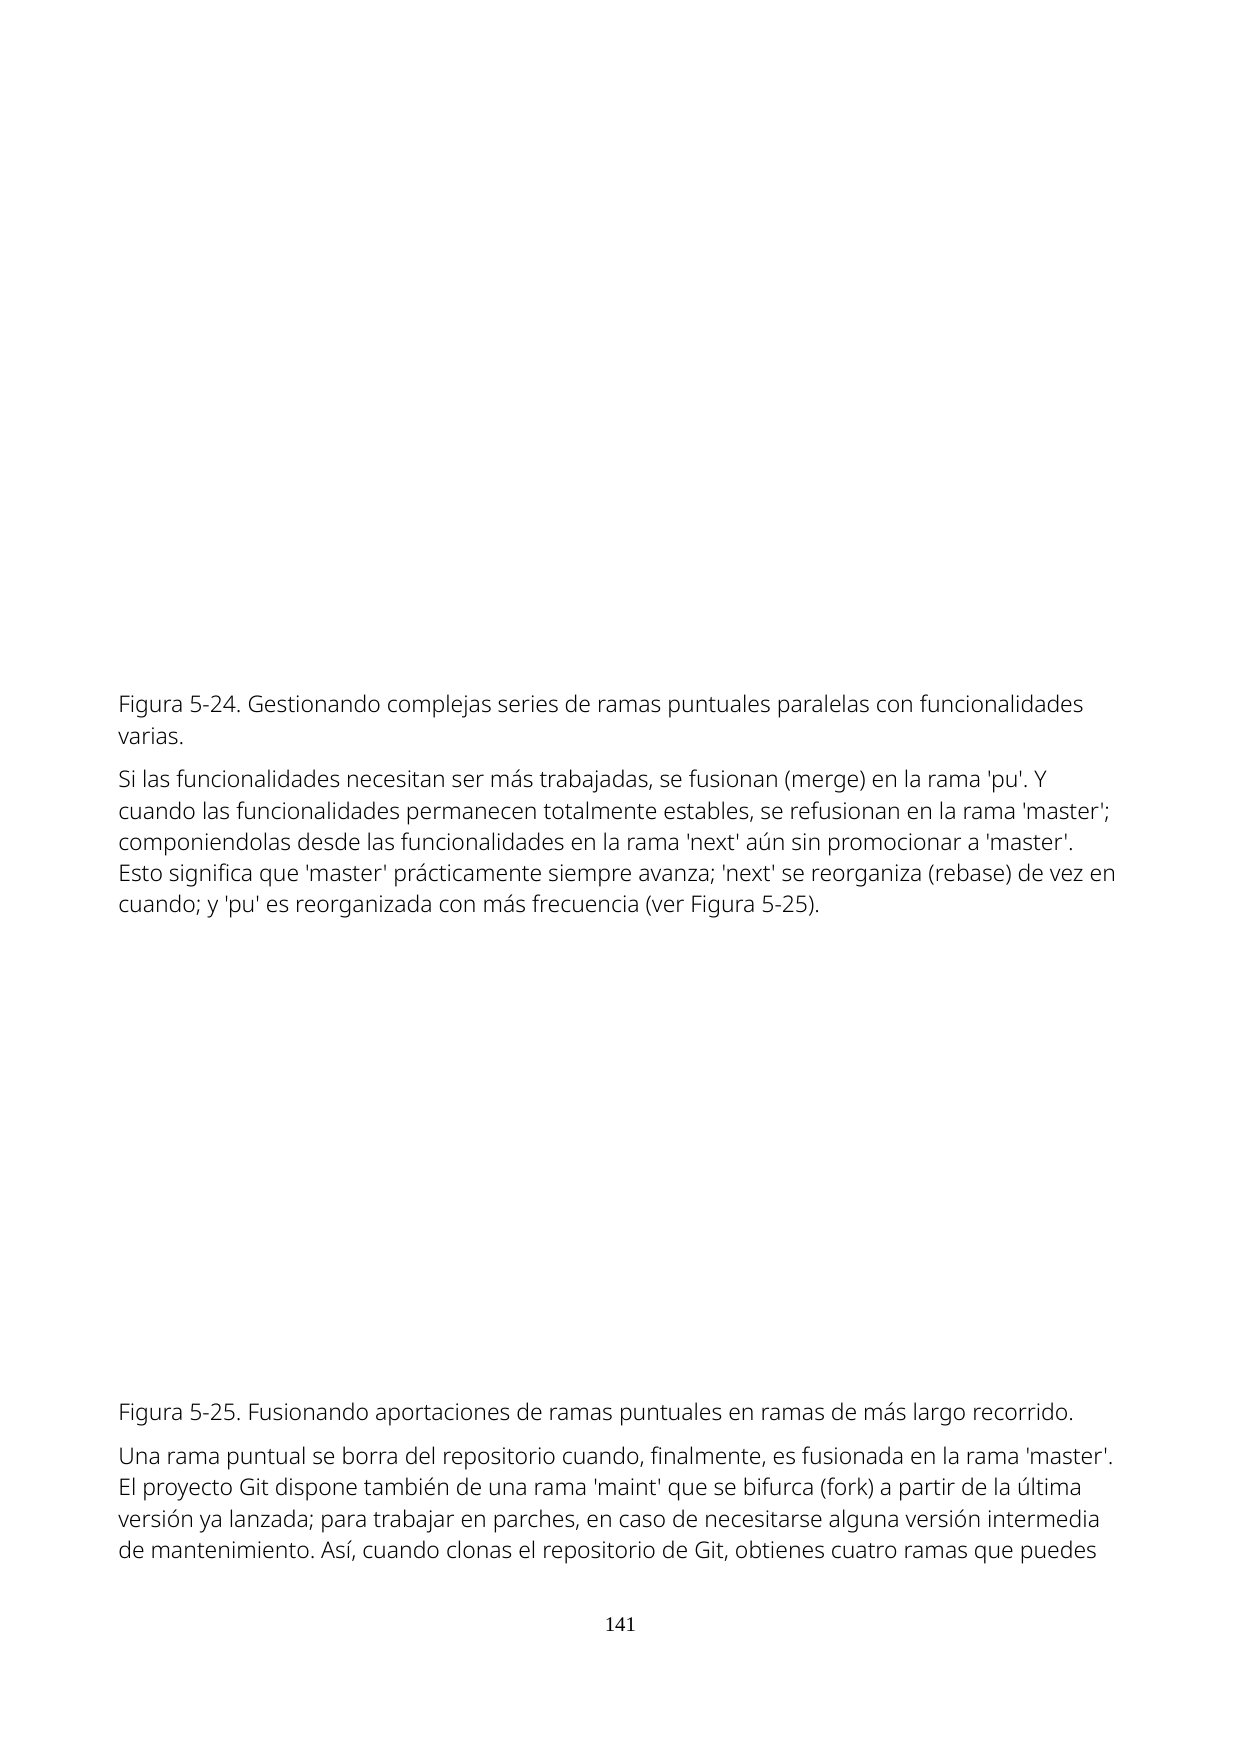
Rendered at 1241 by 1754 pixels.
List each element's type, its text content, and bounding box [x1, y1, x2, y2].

text Figura 5-24. Gestionando complejas series de ramas puntuales paralelas con funcionalidades varias. [118, 657, 1122, 751]
text Figura 5-25. Fusionando aportaciones de ramas puntuales en ramas de más largo recorrido. [118, 1365, 1122, 1427]
text Una rama puntual se borra del repositorio cuando, finalmente, es fusionada en la rama 'master'. El proyecto Git dispone también de una rama 'maint' que se bifurca (fork) a partir de la última versión ya lanzada; para trabajar en parches, en caso de necesitarse alguna versión intermedia de mantenimiento. Así, cuando clonas el repositorio de Git, obtienes cuatro ramas que puedes [118, 1440, 1122, 1565]
text Si las funcionalidades necesitan ser más trabajadas, se fusionan (merge) en la rama 'pu'. Y cuando las funcionalidades permanecen totalmente estables, se refusionan en la rama 'master'; componiendolas desde las funcionalidades en la rama 'next' aún sin promocionar a 'master'. Esto significa que 'master' prácticamente siempre avanza; 'next' se reorganiza (rebase) de vez en cuando; y 'pu' es reorganizada con más frecuencia (ver Figura 5-25). [118, 763, 1122, 920]
